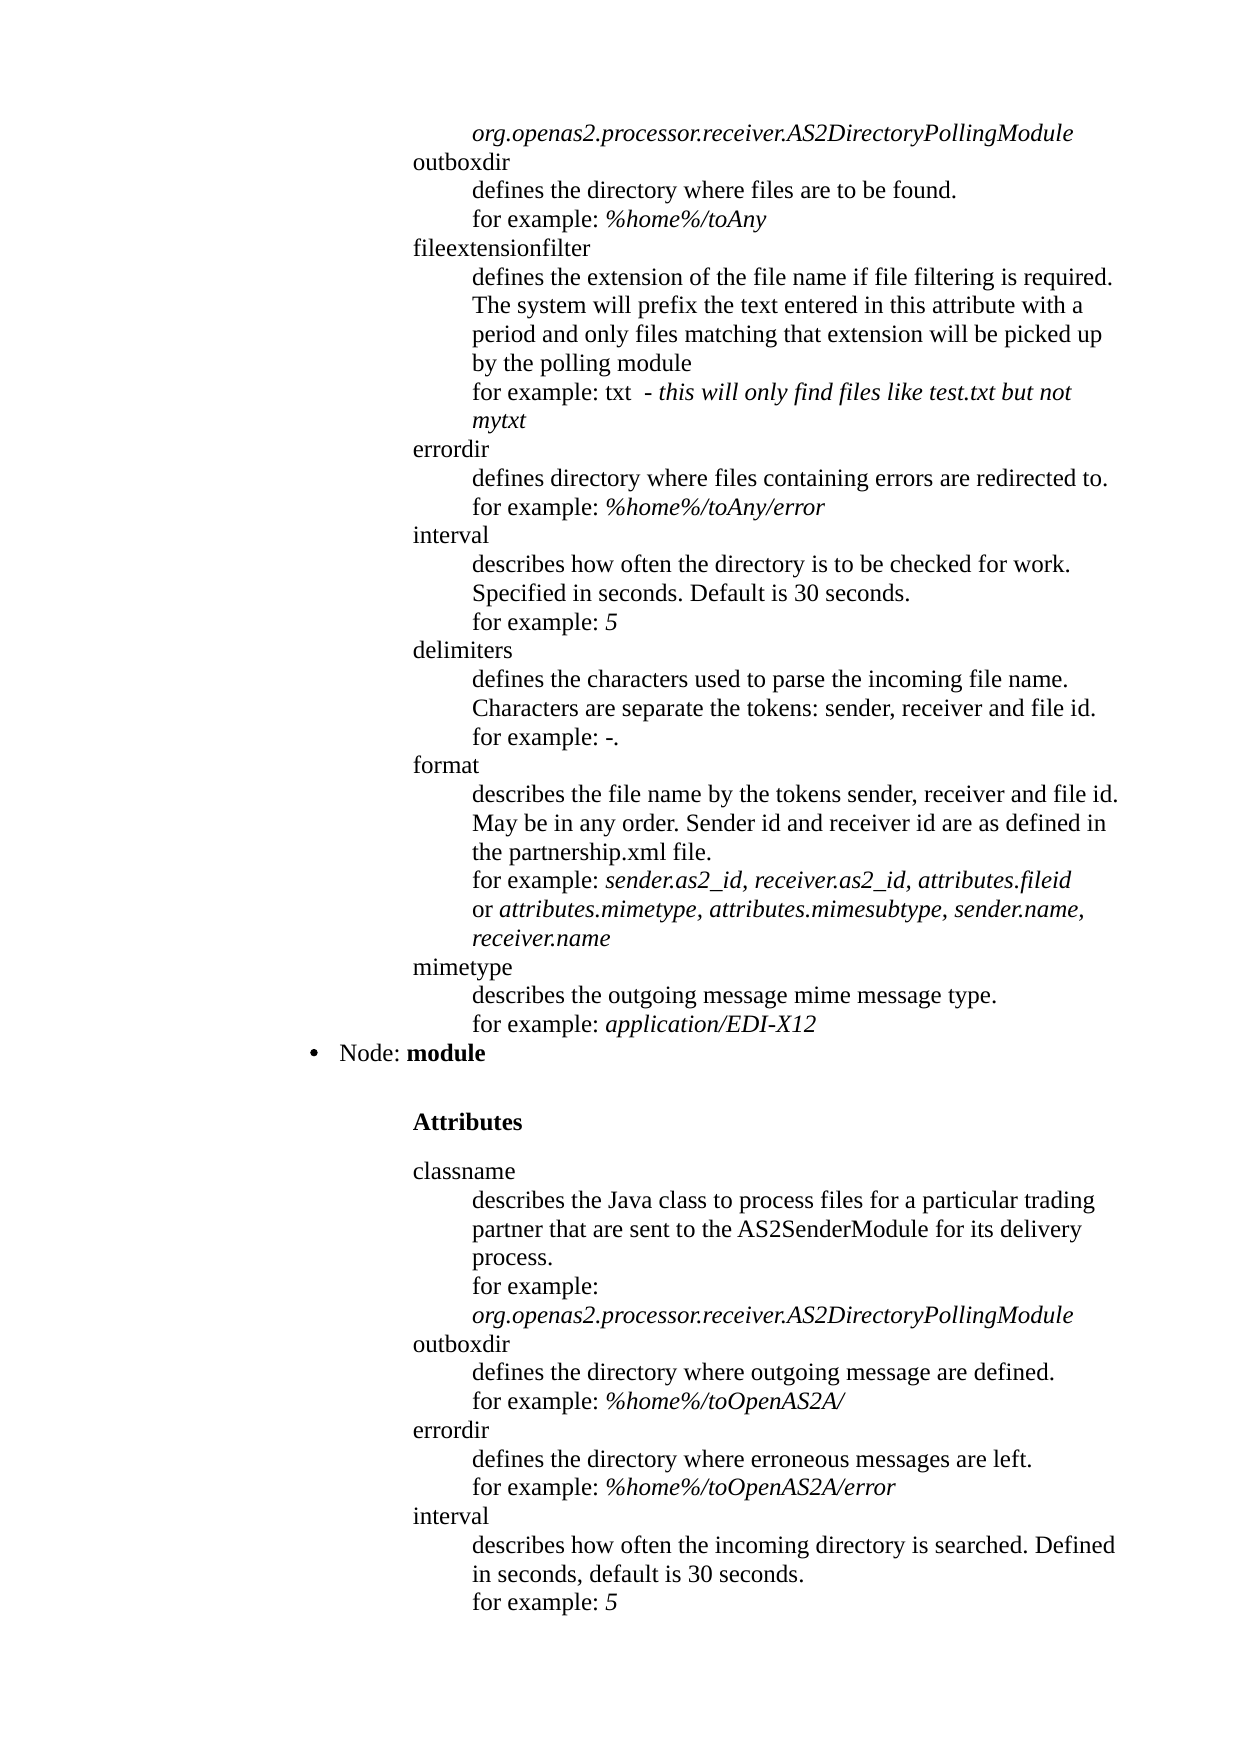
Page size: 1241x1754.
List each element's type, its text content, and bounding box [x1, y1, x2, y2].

list describes the file name by the tokens sender, receiver and file id. May be in any order. Sender id and receiver id are as defined in the partnership.xml file. for example: sender.as2_id, receiver.as2_id, attributes.fileid or attributes.mimetype, attributes.mimesubtype, sender.name, receiver.name [442, 779, 1122, 952]
list Node: module [309, 1038, 1122, 1067]
list describes how often the incoming directory is searched. Defined in seconds, default is 30 seconds. for example: 5 [442, 1530, 1122, 1616]
subtitle outboxdir [383, 1329, 1122, 1357]
list defines directory where files containing errors are redirected to. for example: %home%/toAny/error [442, 463, 1122, 521]
list defines the characters used to parse the incoming file name. Characters are separate the tokens: sender, receiver and file id. for example: -. [442, 664, 1122, 751]
subtitle errordir [383, 1415, 1122, 1444]
list defines the directory where files are to be found. for example: %home%/toAny [442, 176, 1122, 233]
subtitle outboxdir [383, 147, 1122, 176]
subtitle mimetype [383, 952, 1122, 981]
list defines the extension of the file name if file filtering is required. The system will prefix the text entered in this attribute with a period and only files matching that extension will be picked up by the polling module for example: txt - this will only find files like test.txt but not mytxt [442, 262, 1122, 434]
subtitle classname [383, 1156, 1122, 1185]
subtitle errordir [383, 434, 1122, 463]
list Attributes [383, 1073, 1122, 1136]
subtitle interval [383, 521, 1122, 549]
list org.openas2.processor.receiver.AS2DirectoryPollingModule [442, 118, 1122, 147]
list defines the directory where erroneous messages are left. for example: %home%/toOpenAS2A/error [442, 1444, 1122, 1501]
subtitle format [383, 751, 1122, 779]
list describes the Java class to process files for a particular trading partner that are sent to the AS2SenderModule for its delivery process. for example: org.openas2.processor.receiver.AS2DirectoryPollingModule [442, 1185, 1122, 1329]
subtitle fileextensionfilter [383, 233, 1122, 262]
list describes how often the directory is to be checked for work. Specified in seconds. Default is 30 seconds. for example: 5 [442, 549, 1122, 636]
subtitle delimiters [383, 636, 1122, 664]
list describes the outgoing message mime message type. for example: application/EDI-X12 [442, 981, 1122, 1038]
list defines the directory where outgoing message are defined. for example: %home%/toOpenAS2A/ [442, 1357, 1122, 1415]
subtitle interval [383, 1501, 1122, 1530]
